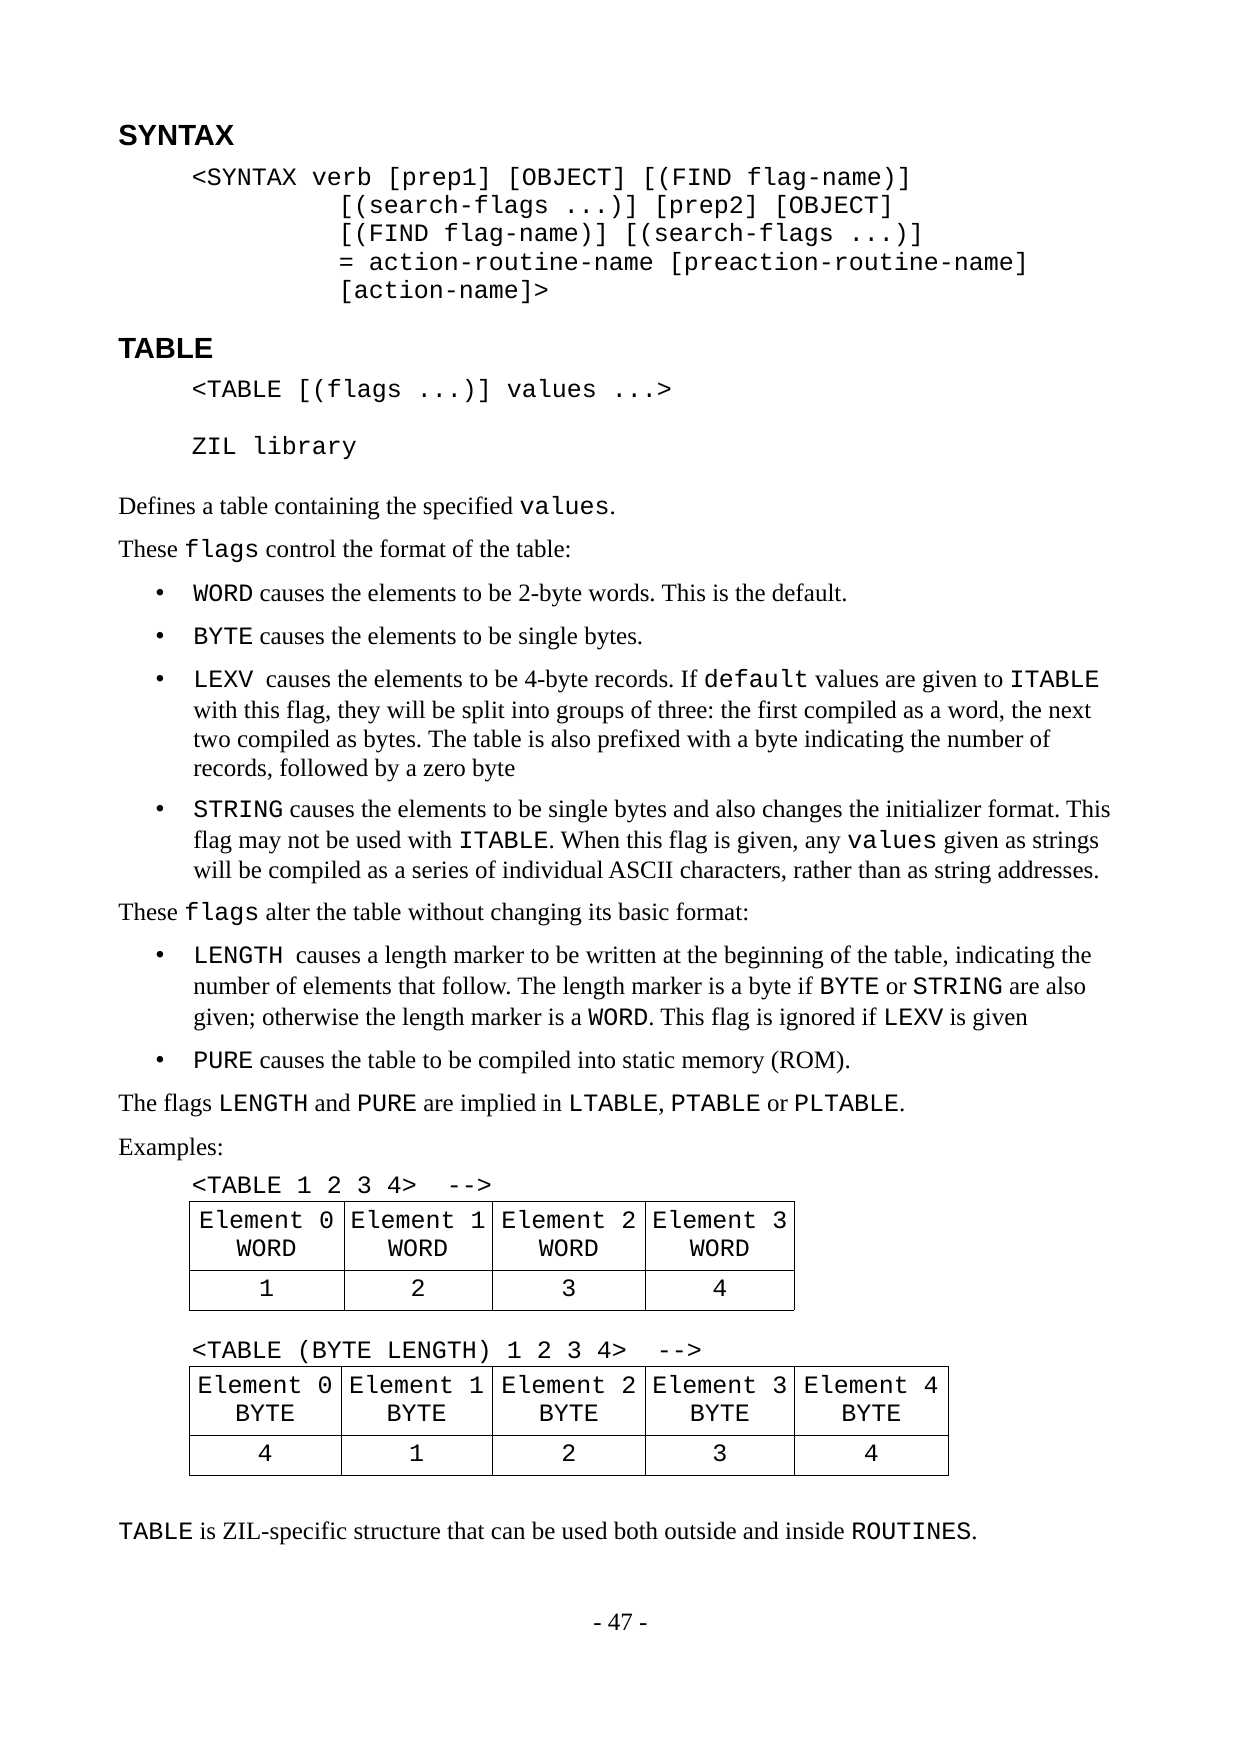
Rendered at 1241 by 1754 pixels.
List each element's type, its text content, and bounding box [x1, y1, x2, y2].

table_header Element 3 WORD [646, 1202, 794, 1270]
subtitle TABLE [118, 331, 1122, 364]
text ZIL library [192, 434, 1122, 462]
table_cell 2 [345, 1271, 492, 1309]
list LEXV causes the elements to be 4-byte records. If default values are given to ITABLE with this flag, they will be split into groups of three: the first compiled as a word, the next two compiled as bytes. The table is also prefixed with a byte indicating the number of records, followed by a zero byte [156, 664, 1122, 781]
list LENGTH causes a length marker to be written at the beginning of the table, indicating the number of elements that follow. The length marker is a byte if BYTE or STRING are also given; otherwise the length marker is a WORD. This flag is ignored if LEXV is given [156, 940, 1122, 1033]
table_cell 4 [795, 1436, 948, 1474]
table_header Element 1 WORD [345, 1202, 492, 1270]
table_cell 3 [646, 1436, 794, 1474]
text [action-name]> [192, 277, 1122, 306]
table_header Element 1 BYTE [342, 1367, 492, 1434]
table_cell 4 [190, 1436, 341, 1474]
text <TABLE (BYTE LENGTH) 1 2 3 4> --> [118, 1338, 1122, 1366]
table_cell 3 [493, 1271, 645, 1309]
text = action-routine-name [preaction-routine-name] [192, 249, 1122, 277]
text These flags control the format of the table: [118, 534, 1122, 565]
table_header Element 3 BYTE [646, 1367, 794, 1434]
text These flags alter the table without changing its basic format: [118, 897, 1122, 928]
text <SYNTAX verb [prep1] [OBJECT] [(FIND flag-name)] [192, 164, 1122, 192]
subtitle SYNTAX [118, 118, 1122, 152]
table_header Element 2 WORD [493, 1202, 645, 1270]
list PURE causes the table to be compiled into static memory (ROM). [156, 1045, 1122, 1076]
table_header Element 0 BYTE [190, 1367, 341, 1434]
table_header Element 0 WORD [190, 1202, 344, 1270]
table_header Element 4 BYTE [795, 1367, 948, 1434]
text TABLE is ZIL-specific structure that can be used both outside and inside ROUTINES. [118, 1516, 1122, 1547]
text <TABLE 1 2 3 4> --> [118, 1173, 1122, 1201]
table_cell 4 [646, 1271, 794, 1309]
text <TABLE [(flags ...)] values ...> [192, 377, 1122, 405]
table_cell 1 [190, 1271, 344, 1309]
list BYTE causes the elements to be single bytes. [156, 621, 1122, 652]
text [(search-flags ...)] [prep2] [OBJECT] [192, 192, 1122, 221]
text [(FIND flag-name)] [(search-flags ...)] [192, 221, 1122, 249]
text Examples: [118, 1132, 1122, 1161]
table_cell 1 [342, 1436, 492, 1474]
table_header Element 2 BYTE [493, 1367, 645, 1434]
text The flags LENGTH and PURE are implied in LTABLE, PTABLE or PLTABLE. [118, 1088, 1122, 1119]
text Defines a table containing the specified values. [118, 491, 1122, 522]
list WORD causes the elements to be 2-byte words. This is the default. [156, 578, 1122, 608]
list STRING causes the elements to be single bytes and also changes the initializer format. This flag may not be used with ITABLE. When this flag is given, any values given as strings will be compiled as a series of individual ASCII characters, rather than as string addresses. [156, 794, 1122, 884]
table_cell 2 [493, 1436, 645, 1474]
